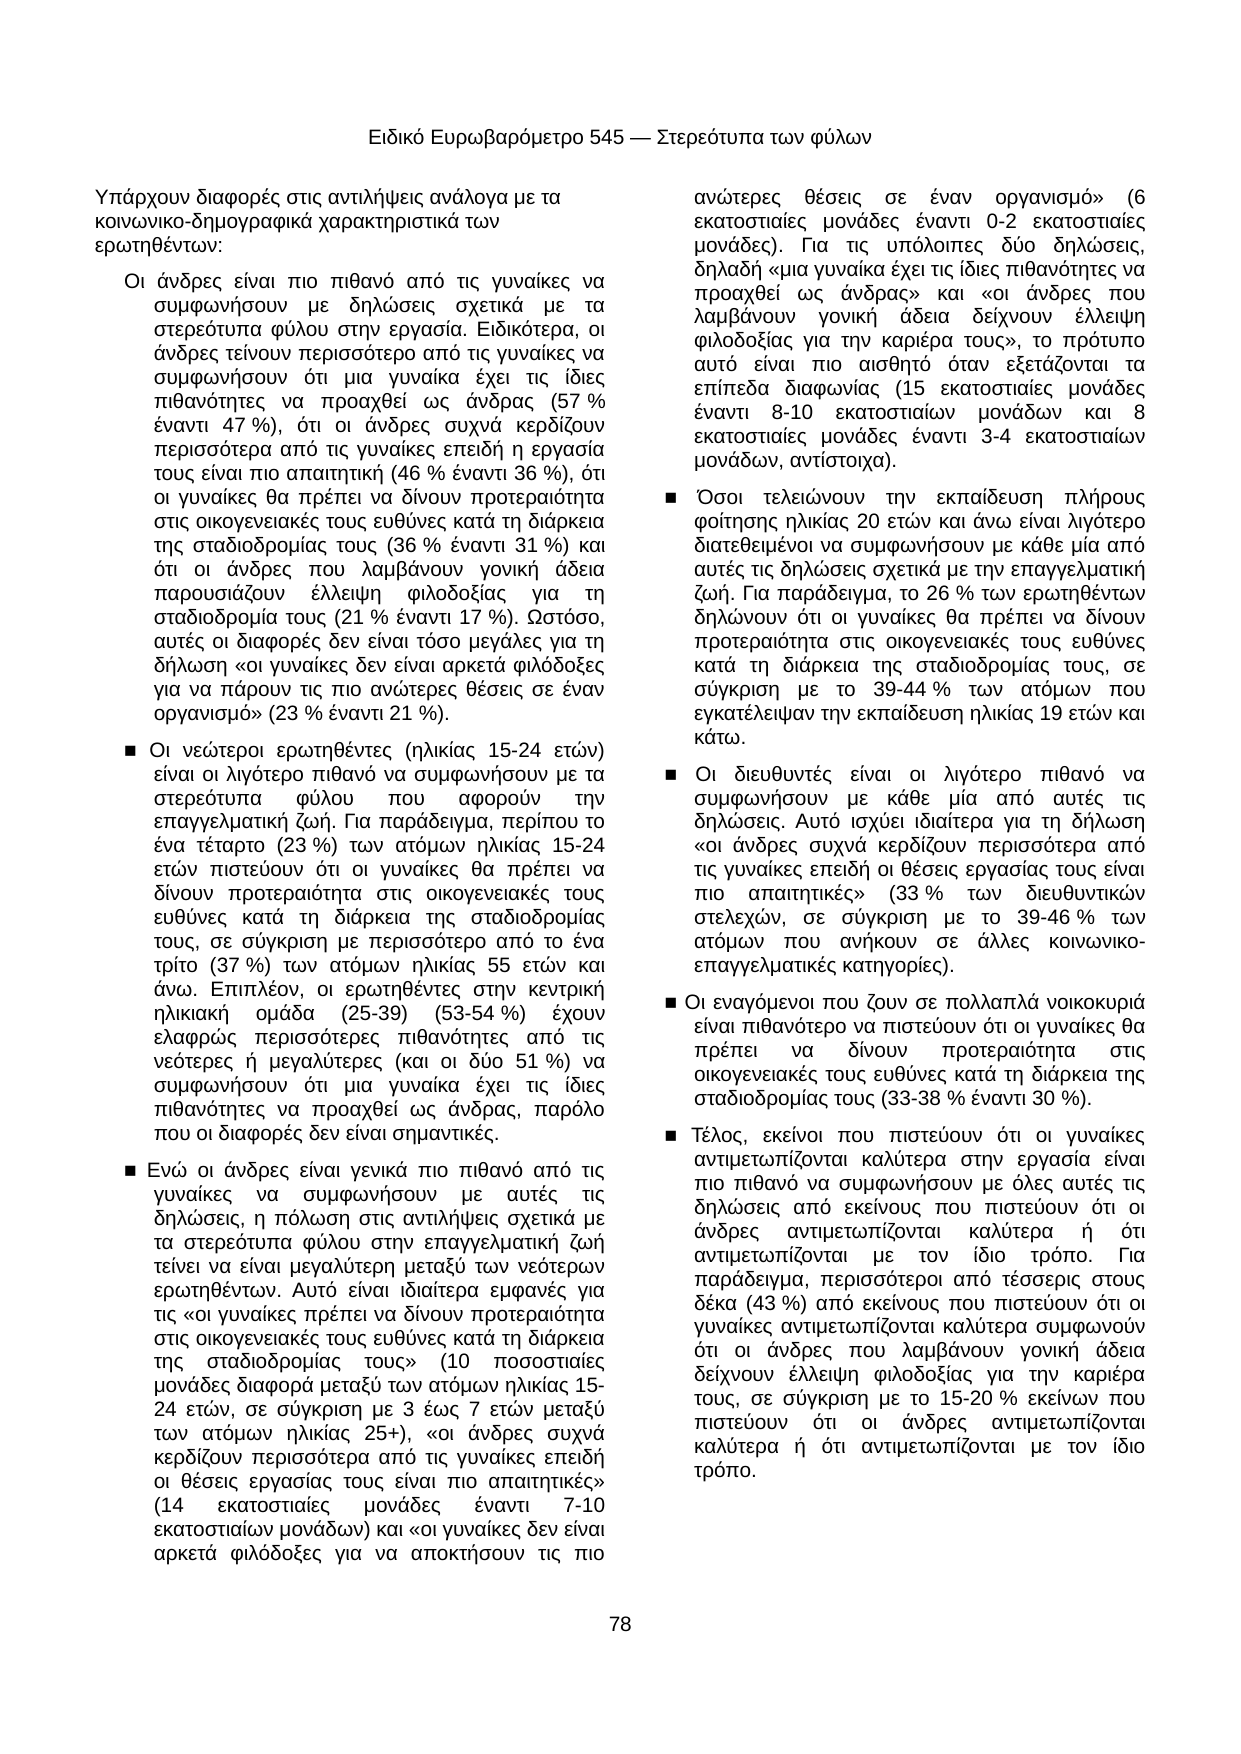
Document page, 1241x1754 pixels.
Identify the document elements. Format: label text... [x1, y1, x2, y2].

text Υπάρχουν διαφορές στις αντιλήψεις ανάλογα με τα κοινωνικο-δημογραφικά χαρακτηριστικά των ερωτηθέντων: [94, 184, 605, 256]
text ■ Οι διευθυντές είναι οι λιγότερο πιθανό να συμφωνήσουν με κάθε μία από αυτές τις δηλώσεις. Αυτό ισχύει ιδιαίτερα για τη δήλωση «οι άνδρες συχνά κερδίζουν περισσότερα από τις γυναίκες επειδή οι θέσεις εργασίας τους είναι πιο απαιτητικές» (33 % των διευθυντικών στελεχών, σε σύγκριση με το 39-46 % των ατόμων που ανήκουν σε άλλες κοινωνικο-επαγγελματικές κατηγορίες). [664, 761, 1146, 977]
text ■ Τέλος, εκείνοι που πιστεύουν ότι οι γυναίκες αντιμετωπίζονται καλύτερα στην εργασία είναι πιο πιθανό να συμφωνήσουν με όλες αυτές τις δηλώσεις από εκείνους που πιστεύουν ότι οι άνδρες αντιμετωπίζονται καλύτερα ή ότι αντιμετωπίζονται με τον ίδιο τρόπο. Για παράδειγμα, περισσότεροι από τέσσερις στους δέκα (43 %) από εκείνους που πιστεύουν ότι οι γυναίκες αντιμετωπίζονται καλύτερα συμφωνούν ότι οι άνδρες που λαμβάνουν γονική άδεια δείχνουν έλλειψη φιλοδοξίας για την καριέρα τους, σε σύγκριση με το 15-20 % εκείνων που πιστεύουν ότι οι άνδρες αντιμετωπίζονται καλύτερα ή ότι αντιμετωπίζονται με τον ίδιο τρόπο. [664, 1123, 1146, 1482]
text ■ Ενώ οι άνδρες είναι γενικά πιο πιθανό από τις γυναίκες να συμφωνήσουν με αυτές τις δηλώσεις, η πόλωση στις αντιλήψεις σχετικά με τα στερεότυπα φύλου στην επαγγελματική ζωή τείνει να είναι μεγαλύτερη μεταξύ των νεότερων ερωτηθέντων. Αυτό είναι ιδιαίτερα εμφανές για τις «οι γυναίκες πρέπει να δίνουν προτεραιότητα στις οικογενειακές τους ευθύνες κατά τη διάρκεια της σταδιοδρομίας τους» (10 ποσοστιαίες μονάδες διαφορά μεταξύ των ατόμων ηλικίας 15-24 ετών, σε σύγκριση με 3 έως 7 ετών μεταξύ των ατόμων ηλικίας 25+), «οι άνδρες συχνά κερδίζουν περισσότερα από τις γυναίκες επειδή οι θέσεις εργασίας τους είναι πιο απαιτητικές» (14 εκατοστιαίες μονάδες έναντι 7-10 εκατοστιαίων μονάδων) και «οι γυναίκες δεν είναι αρκετά φιλόδοξες για να αποκτήσουν τις πιο [124, 1158, 605, 1565]
text ■ Όσοι τελειώνουν την εκπαίδευση πλήρους φοίτησης ηλικίας 20 ετών και άνω είναι λιγότερο διατεθειμένοι να συμφωνήσουν με κάθε μία από αυτές τις δηλώσεις σχετικά με την επαγγελματική ζωή. Για παράδειγμα, το 26 % των ερωτηθέντων δηλώνουν ότι οι γυναίκες θα πρέπει να δίνουν προτεραιότητα στις οικογενειακές τους ευθύνες κατά τη διάρκεια της σταδιοδρομίας τους, σε σύγκριση με το 39-44 % των ατόμων που εγκατέλειψαν την εκπαίδευση ηλικίας 19 ετών και κάτω. [664, 485, 1146, 748]
text ■ Οι νεώτεροι ερωτηθέντες (ηλικίας 15-24 ετών) είναι οι λιγότερο πιθανό να συμφωνήσουν με τα στερεότυπα φύλου που αφορούν την επαγγελματική ζωή. Για παράδειγμα, περίπου το ένα τέταρτο (23 %) των ατόμων ηλικίας 15-24 ετών πιστεύουν ότι οι γυναίκες θα πρέπει να δίνουν προτεραιότητα στις οικογενειακές τους ευθύνες κατά τη διάρκεια της σταδιοδρομίας τους, σε σύγκριση με περισσότερο από το ένα τρίτο (37 %) των ατόμων ηλικίας 55 ετών και άνω. Επιπλέον, οι ερωτηθέντες στην κεντρική ηλικιακή ομάδα (25-39) (53-54 %) έχουν ελαφρώς περισσότερες πιθανότητες από τις νεότερες ή μεγαλύτερες (και οι δύο 51 %) να συμφωνήσουν ότι μια γυναίκα έχει τις ίδιες πιθανότητες να προαχθεί ως άνδρας, παρόλο που οι διαφορές δεν είναι σημαντικές. [124, 737, 605, 1145]
text ανώτερες θέσεις σε έναν οργανισμό» (6 εκατοστιαίες μονάδες έναντι 0-2 εκατοστιαίες μονάδες). Για τις υπόλοιπες δύο δηλώσεις, δηλαδή «μια γυναίκα έχει τις ίδιες πιθανότητες να προαχθεί ως άνδρας» και «οι άνδρες που λαμβάνουν γονική άδεια δείχνουν έλλειψη φιλοδοξίας για την καριέρα τους», το πρότυπο αυτό είναι πιο αισθητό όταν εξετάζονται τα επίπεδα διαφωνίας (15 εκατοστιαίες μονάδες έναντι 8-10 εκατοστιαίων μονάδων και 8 εκατοστιαίες μονάδες έναντι 3-4 εκατοστιαίων μονάδων, αντίστοιχα). [664, 184, 1146, 472]
text ■ Οι εναγόμενοι που ζουν σε πολλαπλά νοικοκυριά είναι πιθανότερο να πιστεύουν ότι οι γυναίκες θα πρέπει να δίνουν προτεραιότητα στις οικογενειακές τους ευθύνες κατά τη διάρκεια της σταδιοδρομίας τους (33-38 % έναντι 30 %). [664, 990, 1146, 1110]
text Οι άνδρες είναι πιο πιθανό από τις γυναίκες να συμφωνήσουν με δηλώσεις σχετικά με τα στερεότυπα φύλου στην εργασία. Ειδικότερα, οι άνδρες τείνουν περισσότερο από τις γυναίκες να συμφωνήσουν ότι μια γυναίκα έχει τις ίδιες πιθανότητες να προαχθεί ως άνδρας (57 % έναντι 47 %), ότι οι άνδρες συχνά κερδίζουν περισσότερα από τις γυναίκες επειδή η εργασία τους είναι πιο απαιτητική (46 % έναντι 36 %), ότι οι γυναίκες θα πρέπει να δίνουν προτεραιότητα στις οικογενειακές τους ευθύνες κατά τη διάρκεια της σταδιοδρομίας τους (36 % έναντι 31 %) και ότι οι άνδρες που λαμβάνουν γονική άδεια παρουσιάζουν έλλειψη φιλοδοξίας για τη σταδιοδρομία τους (21 % έναντι 17 %). Ωστόσο, αυτές οι διαφορές δεν είναι τόσο μεγάλες για τη δήλωση «οι γυναίκες δεν είναι αρκετά φιλόδοξες για να πάρουν τις πιο ανώτερες θέσεις σε έναν οργανισμό» (23 % έναντι 21 %). [124, 269, 605, 724]
